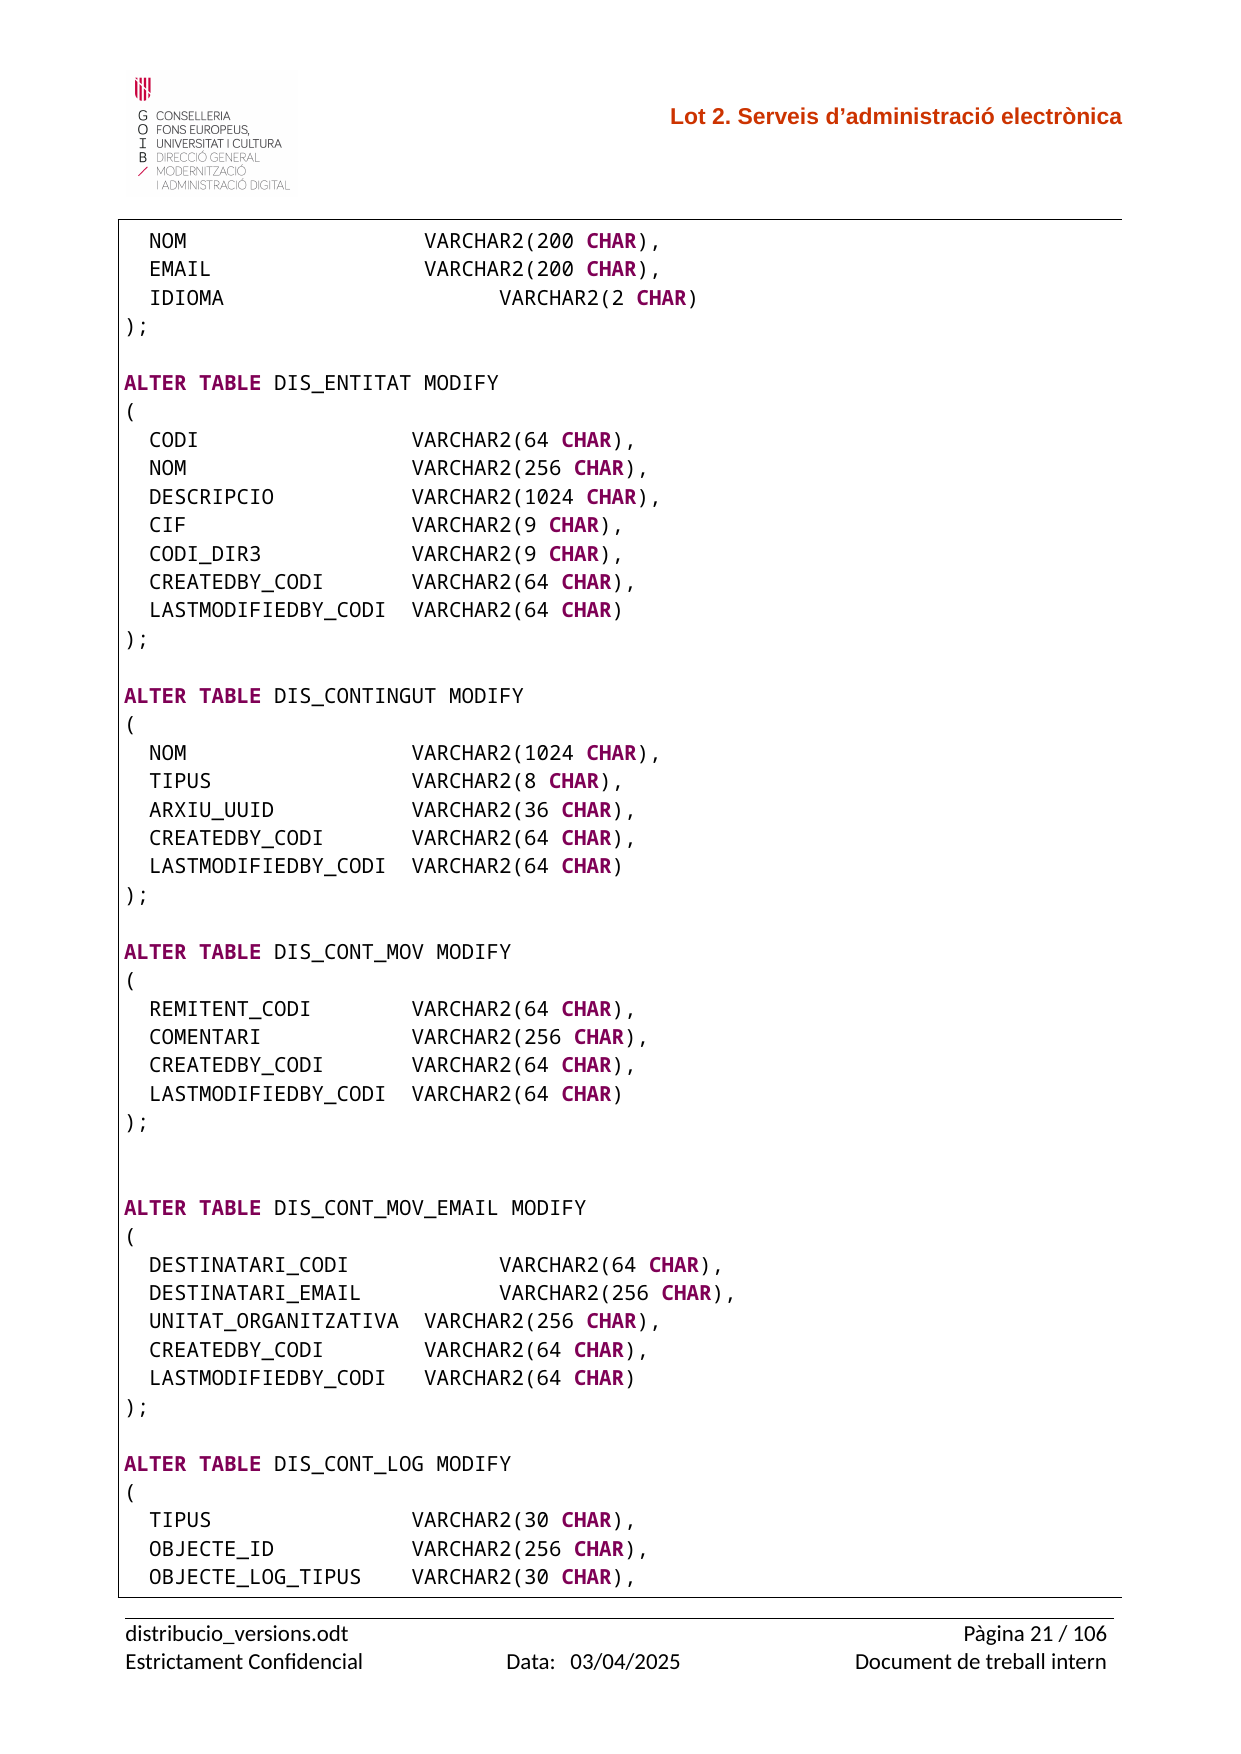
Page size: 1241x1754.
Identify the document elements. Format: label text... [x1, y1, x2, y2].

table_header NOM VARCHAR2(200 CHAR), EMAIL VARCHAR2(200 CHAR), IDIOMA VARCHAR2(2 CHAR) ); ALTER TABLE DIS_ENTITAT MODIFY ( CODI VARCHAR2(64 CHAR), NOM VARCHAR2(256 CHAR), DESCRIPCIO VARCHAR2(1024 CHAR), CIF VARCHAR2(9 CHAR), CODI_DIR3 VARCHAR2(9 CHAR), CREATEDBY_CODI VARCHAR2(64 CHAR), LASTMODIFIEDBY_CODI VARCHAR2(64 CHAR) ); ALTER TABLE DIS_CONTINGUT MODIFY ( NOM VARCHAR2(1024 CHAR), TIPUS VARCHAR2(8 CHAR), ARXIU_UUID VARCHAR2(36 CHAR), CREATEDBY_CODI VARCHAR2(64 CHAR), LASTMODIFIEDBY_CODI VARCHAR2(64 CHAR) ); ALTER TABLE DIS_CONT_MOV MODIFY ( REMITENT_CODI VARCHAR2(64 CHAR), COMENTARI VARCHAR2(256 CHAR), CREATEDBY_CODI VARCHAR2(64 CHAR), LASTMODIFIEDBY_CODI VARCHAR2(64 CHAR) ); ALTER TABLE DIS_CONT_MOV_EMAIL MODIFY ( DESTINATARI_CODI VARCHAR2(64 CHAR), DESTINATARI_EMAIL VARCHAR2(256 CHAR), UNITAT_ORGANITZATIVA VARCHAR2(256 CHAR), CREATEDBY_CODI VARCHAR2(64 CHAR), LASTMODIFIEDBY_CODI VARCHAR2(64 CHAR) ); ALTER TABLE DIS_CONT_LOG MODIFY ( TIPUS VARCHAR2(30 CHAR), OBJECTE_ID VARCHAR2(256 CHAR), OBJECTE_LOG_TIPUS VARCHAR2(30 CHAR), [119, 220, 1122, 1597]
picture [126, 70, 299, 197]
